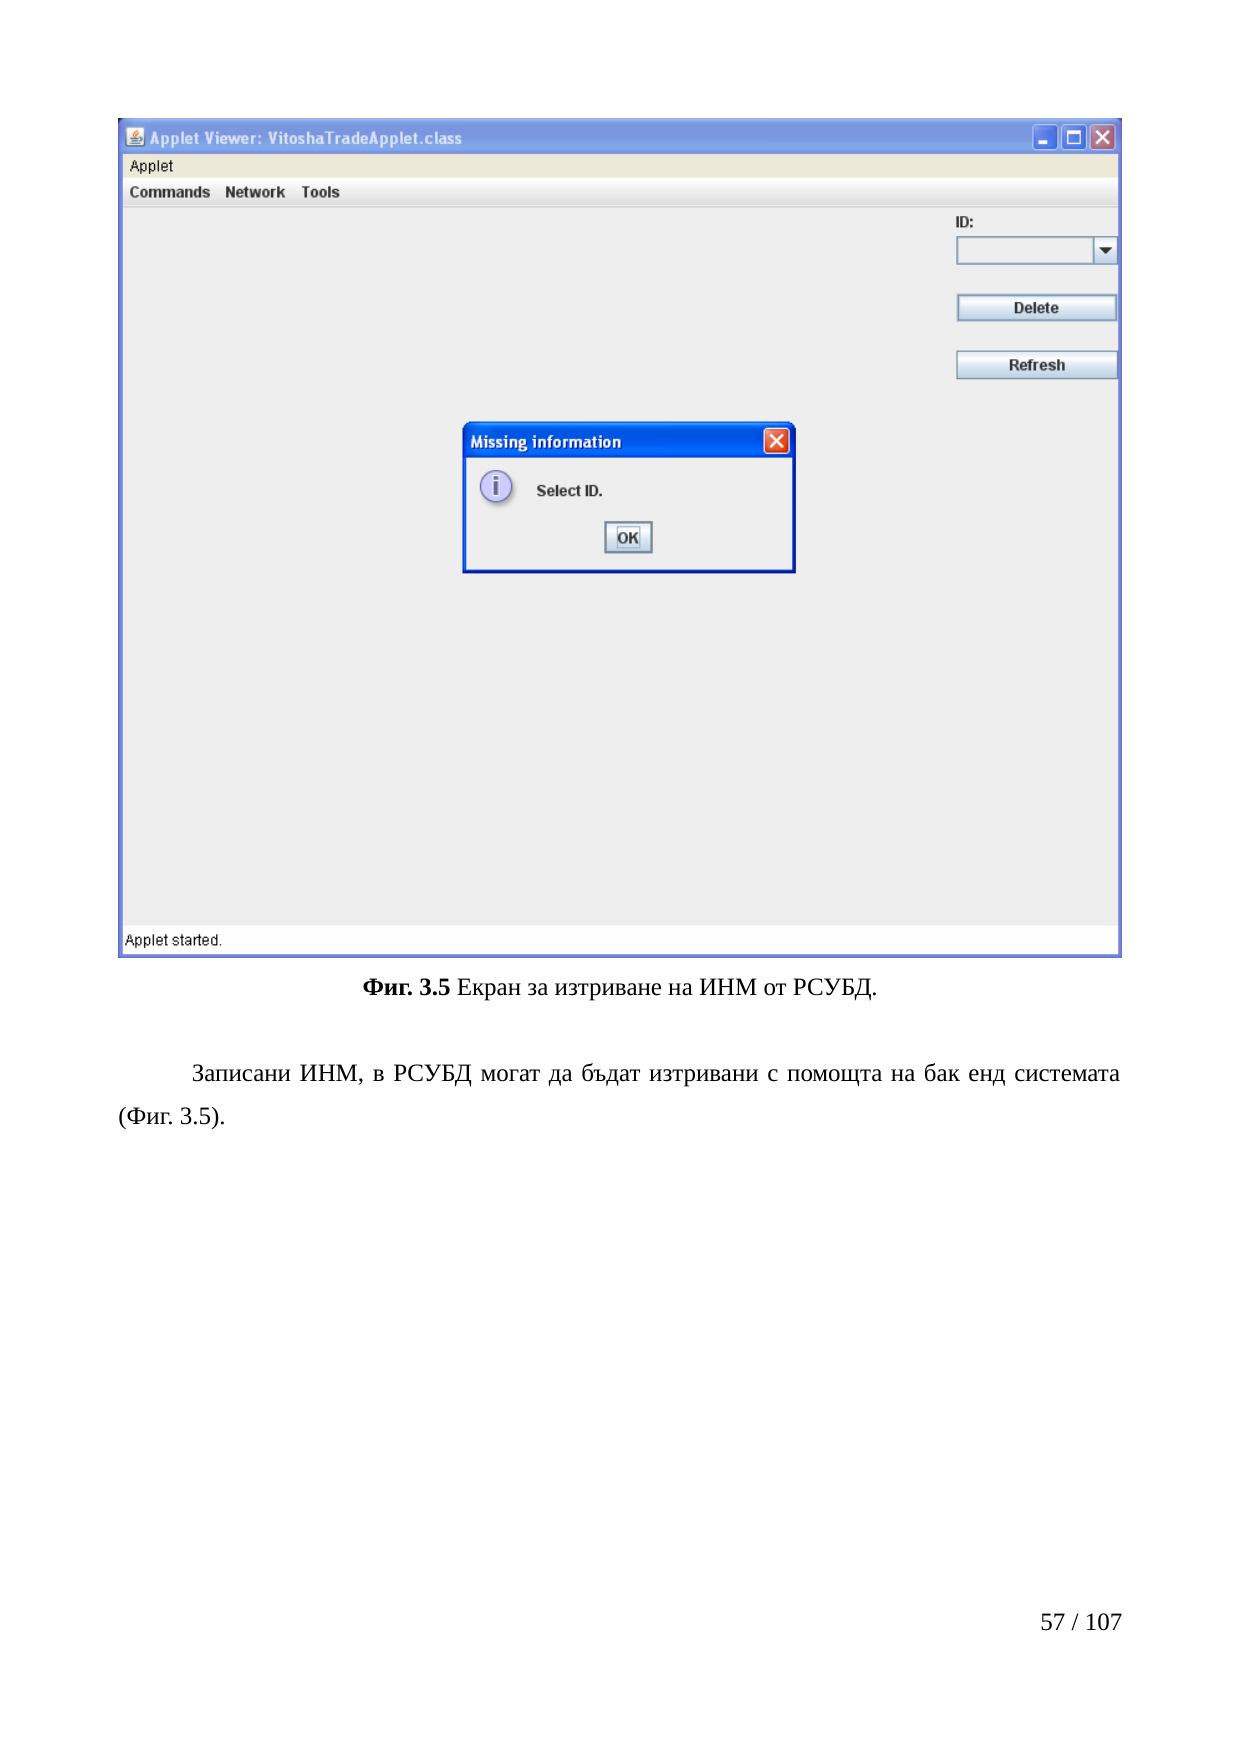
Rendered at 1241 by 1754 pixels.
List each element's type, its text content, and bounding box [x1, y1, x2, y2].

text Фиг. 3.5 Екран за изтриване на ИНМ от РСУБД. [118, 958, 1122, 1001]
picture [118, 118, 1122, 958]
text Записани ИНМ, в РСУБД могат да бъдат изтривани с помощта на бак енд системата (Фиг. 3.5). [118, 1058, 1122, 1130]
